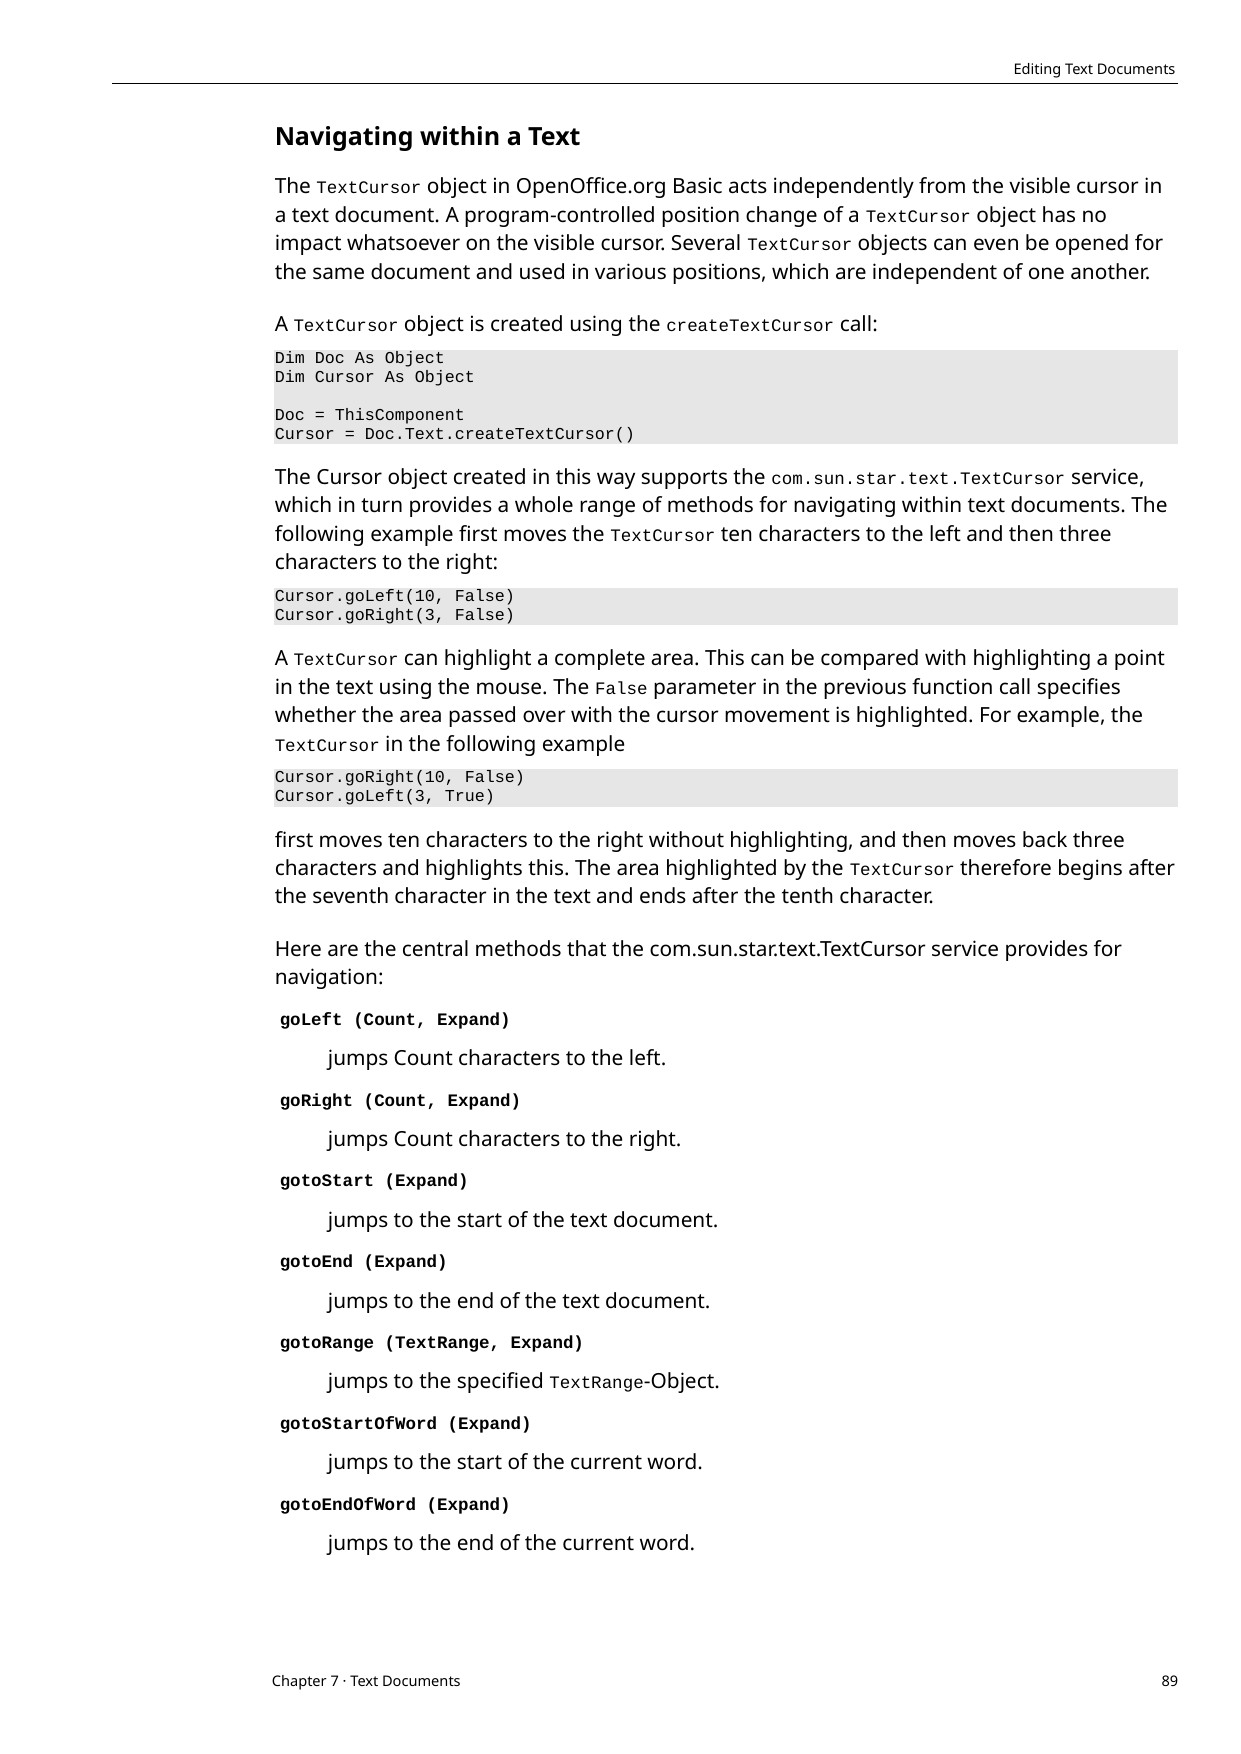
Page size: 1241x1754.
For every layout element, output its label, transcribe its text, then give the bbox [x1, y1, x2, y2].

list jumps to the start of the text document. [322, 1205, 1178, 1233]
text Here are the central methods that the com.sun.star.text.TextCursor service provides for navigation: [274, 934, 1178, 991]
text Cursor.goRight(10, False) Cursor.goLeft(3, True) [274, 769, 1178, 807]
list jumps to the end of the current word. [322, 1528, 1178, 1557]
list goRight (Count, Expand) [274, 1084, 1178, 1112]
text first moves ten characters to the right without highlighting, and then moves back three characters and highlights this. The area highlighted by the TextCursor therefore begins after the seventh character in the text and ends after the tenth character. [274, 825, 1178, 910]
list goLeft (Count, Expand) [274, 1003, 1178, 1031]
list jumps to the specified TextRange-Object. [322, 1367, 1178, 1395]
list gotoEndOfWord (Expand) [274, 1488, 1178, 1516]
list gotoStartOfWord (Expand) [274, 1407, 1178, 1435]
subtitle Navigating within a Text [274, 118, 1178, 152]
list jumps to the start of the current word. [322, 1447, 1178, 1476]
text A TextCursor object is created using the createTextCursor call: [274, 309, 1178, 338]
list jumps to the end of the text document. [322, 1286, 1178, 1314]
text The Cursor object created in this way supports the com.sun.star.text.TextCursor service, which in turn provides a whole range of methods for navigating within text documents. The following example first moves the TextCursor ten characters to the left and then three characters to the right: [274, 462, 1178, 576]
list gotoEnd (Expand) [274, 1245, 1178, 1274]
text Dim Doc As Object Dim Cursor As Object Doc = ThisComponent Cursor = Doc.Text.createTextCursor() [274, 350, 1178, 444]
list jumps Count characters to the left. [322, 1043, 1178, 1072]
list gotoRange (TextRange, Expand) [274, 1326, 1178, 1354]
list jumps Count characters to the right. [322, 1124, 1178, 1152]
text The TextCursor object in OpenOffice.org Basic acts independently from the visible cursor in a text document. A program-controlled position change of a TextCursor object has no impact whatsoever on the visible cursor. Several TextCursor objects can even be opened for the same document and used in various positions, which are independent of one another. [274, 172, 1178, 285]
text Cursor.goLeft(10, False) Cursor.goRight(3, False) [274, 588, 1178, 625]
list gotoStart (Expand) [274, 1164, 1178, 1193]
text A TextCursor can highlight a complete area. This can be compared with highlighting a point in the text using the mouse. The False parameter in the previous function call specifies whether the area passed over with the cursor movement is highlighted. For example, the TextCursor in the following example [274, 643, 1178, 757]
